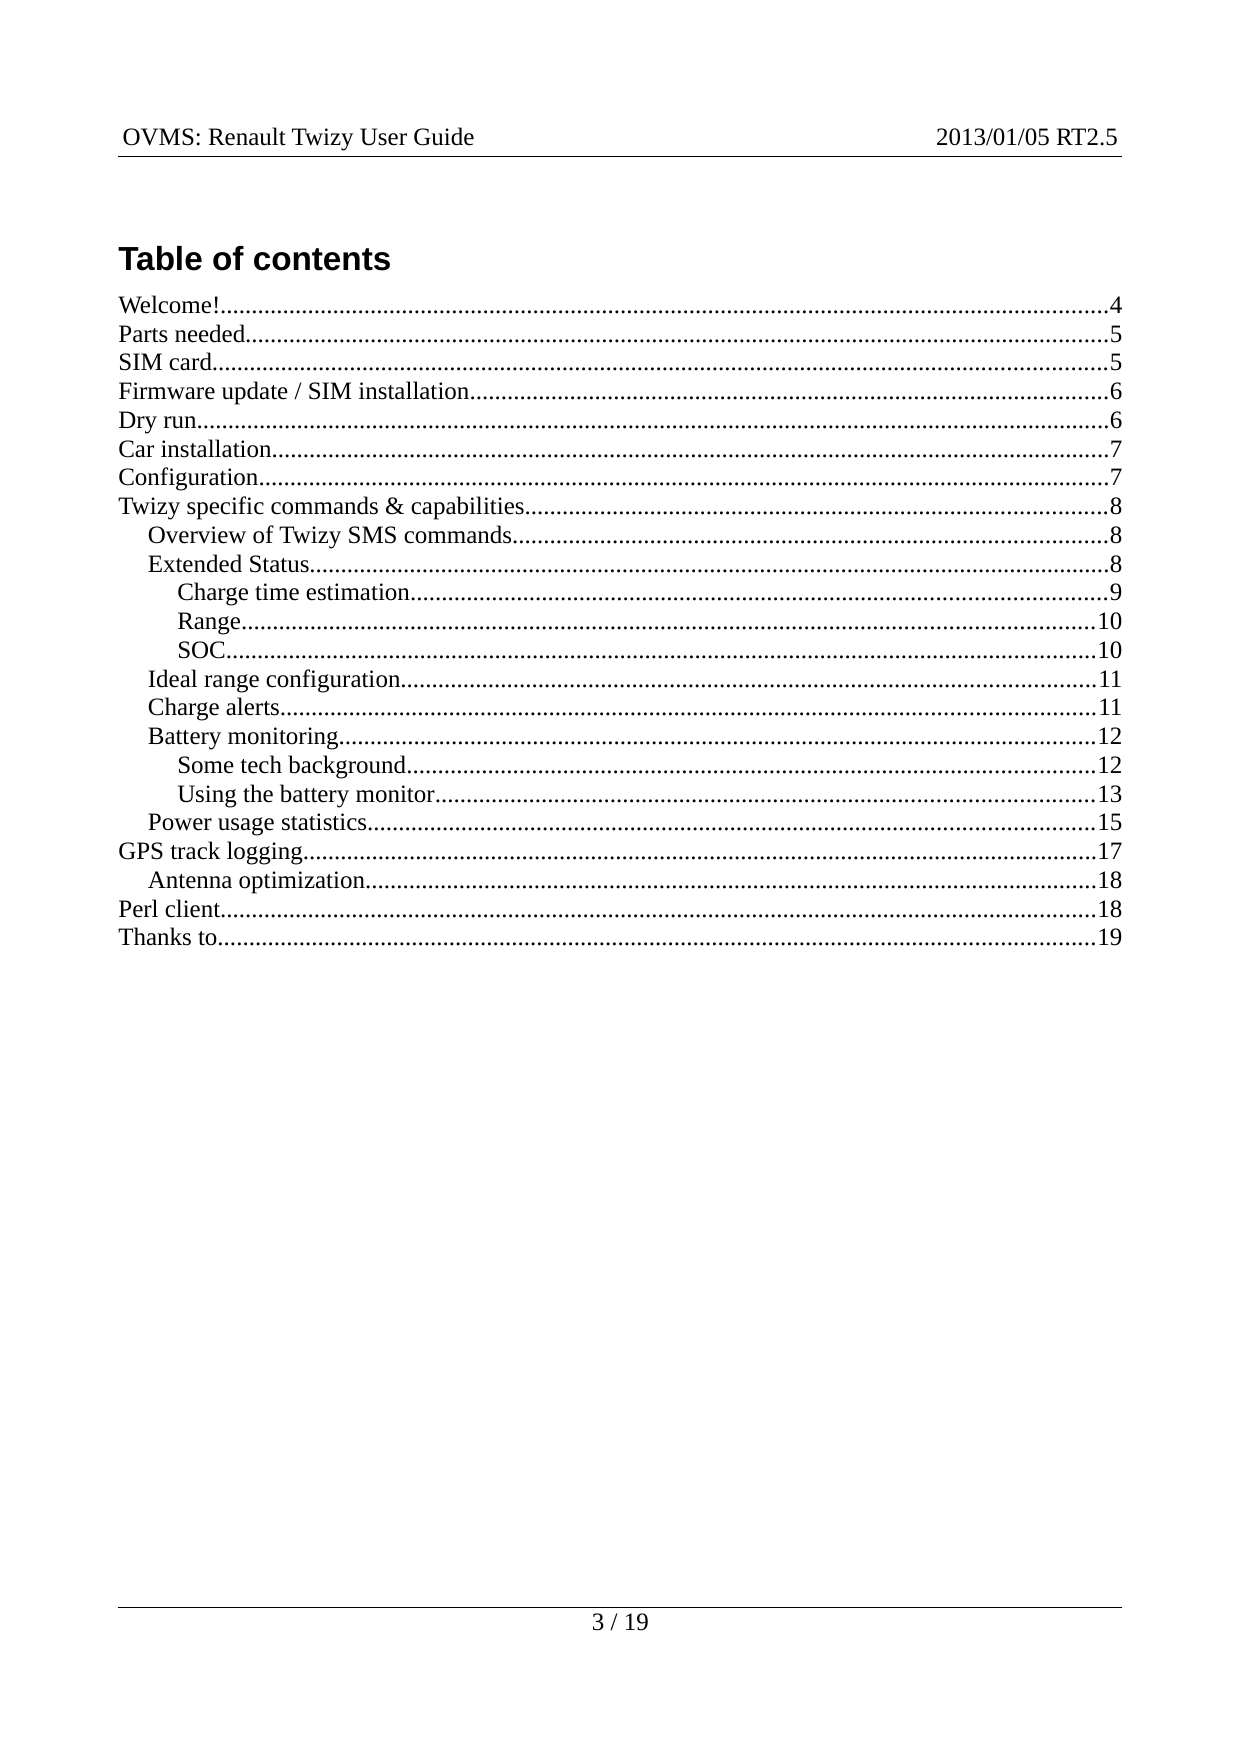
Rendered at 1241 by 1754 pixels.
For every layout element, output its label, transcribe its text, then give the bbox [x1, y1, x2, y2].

text Some tech background 12 [177, 750, 1122, 779]
text Parts needed 5 [118, 319, 1122, 347]
text SIM card 5 [118, 347, 1122, 376]
text Range 10 [177, 606, 1122, 635]
text SOC 10 [177, 635, 1122, 664]
text Perl client 18 [118, 894, 1122, 922]
text Car installation 7 [118, 434, 1122, 462]
text Welcome! 4 [118, 290, 1122, 319]
subtitle Table of contents [118, 239, 1122, 277]
text Thanks to... 19 [118, 922, 1122, 951]
text Firmware update / SIM installation 6 [118, 376, 1122, 405]
text Charge alerts 11 [148, 692, 1122, 721]
text Configuration 7 [118, 462, 1122, 491]
text Antenna optimization 18 [148, 865, 1122, 894]
text Extended Status 8 [148, 549, 1122, 577]
text Twizy specific commands & capabilities 8 [118, 491, 1122, 520]
text Using the battery monitor 13 [177, 779, 1122, 807]
text Ideal range configuration 11 [148, 664, 1122, 692]
text GPS track logging 17 [118, 836, 1122, 865]
text Battery monitoring 12 [148, 721, 1122, 750]
text Overview of Twizy SMS commands 8 [148, 520, 1122, 549]
text Power usage statistics 15 [148, 807, 1122, 836]
text Charge time estimation 9 [177, 577, 1122, 606]
text Dry run 6 [118, 405, 1122, 434]
